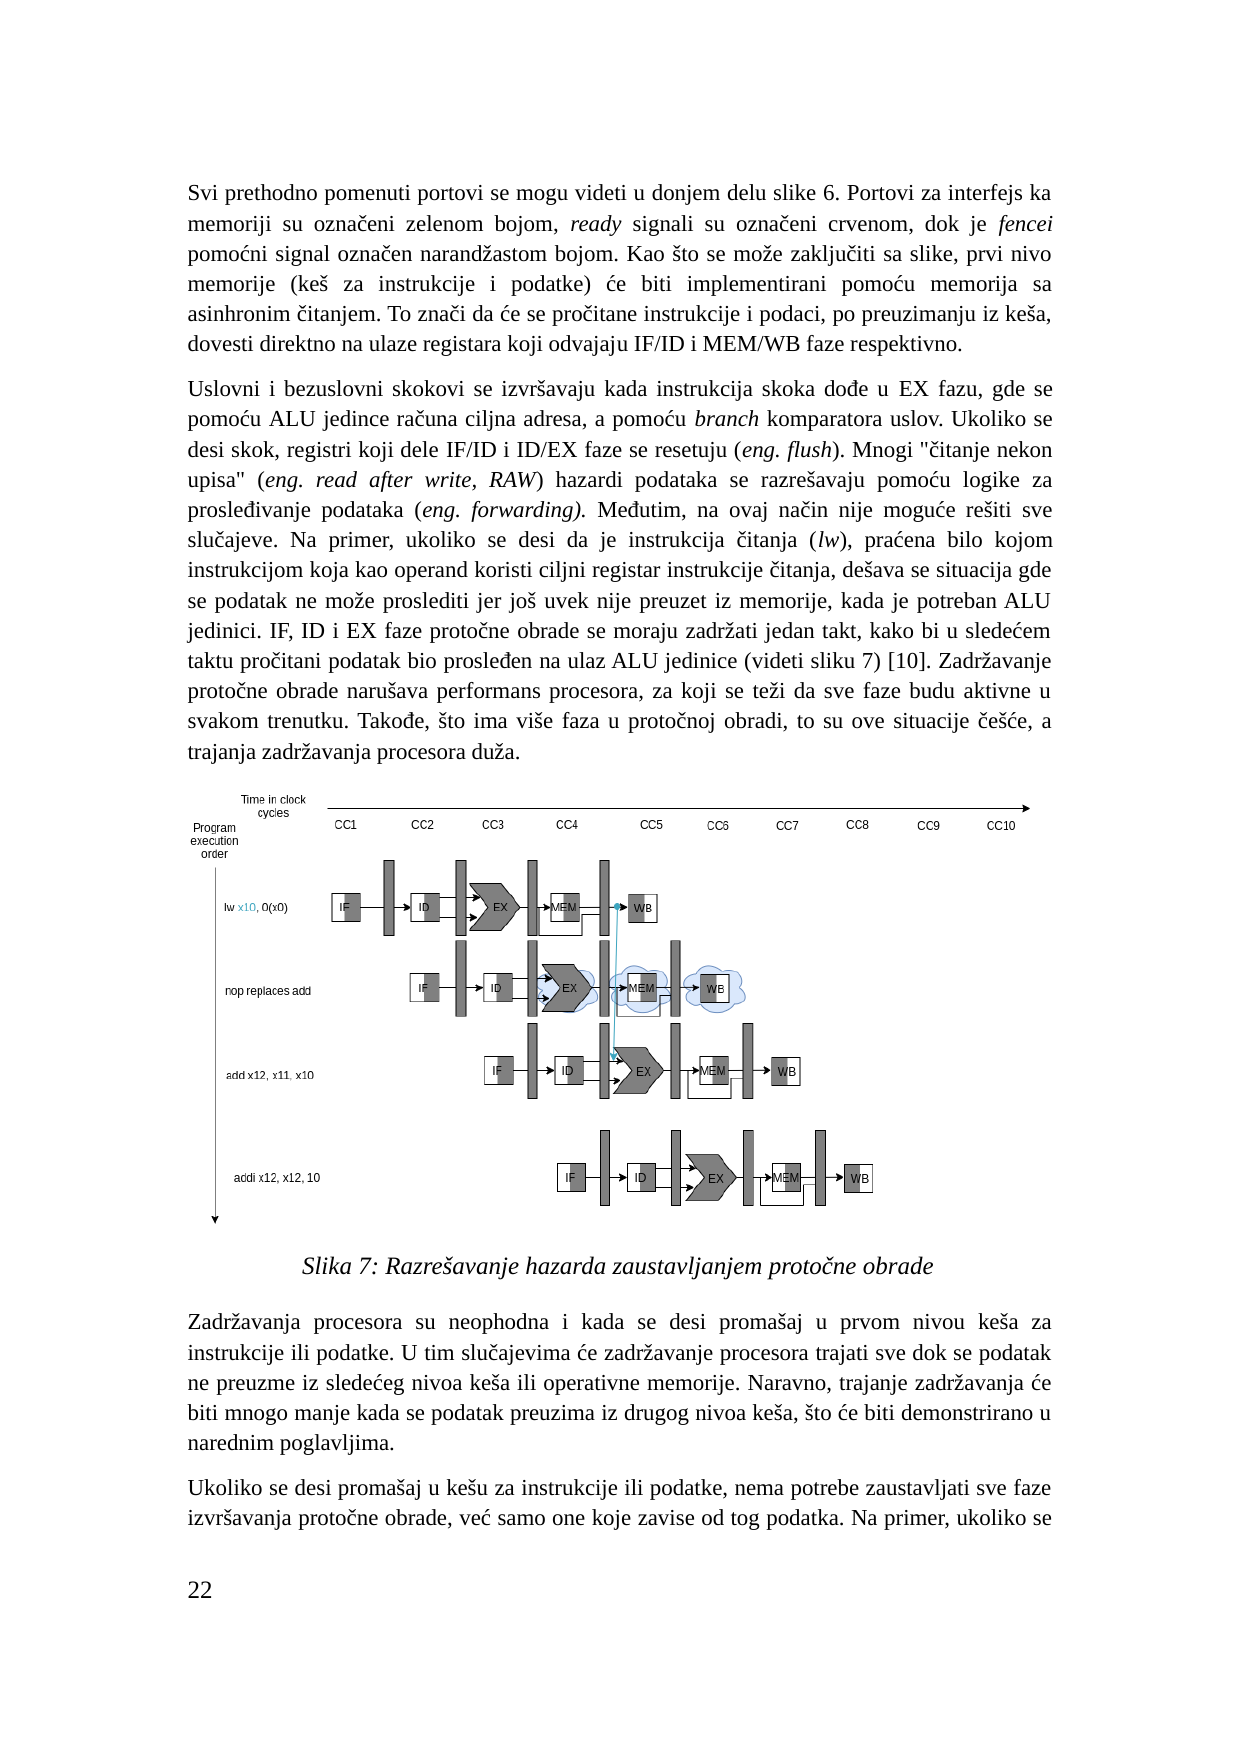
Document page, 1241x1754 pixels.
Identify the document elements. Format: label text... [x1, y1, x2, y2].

text Uslovni i bezuslovni skokovi se izvršavaju kada instrukcija skoka dođe u EX fazu, gde se pomoću ALU jedince računa ciljna adresa, a pomoću branch komparatora uslov. Ukoliko se desi skok, registri koji dele IF/ID i ID/EX faze se resetuju (eng. flush). Mnogi "čitanje nekon upisa" (eng. read after write, RAW) hazardi podataka se razrešavaju pomoću logike za prosleđivanje podataka (eng. forwarding). Međutim, na ovaj način nije moguće rešiti sve slučajeve. Na primer, ukoliko se desi da je instrukcija čitanja (lw), praćena bilo kojom instrukcijom koja kao operand koristi ciljni registar instrukcije čitanja, dešava se situacija gde se podatak ne može proslediti jer još uvek nije preuzet iz memorije, kada je potreban ALU jedinici. IF, ID i EX faze protočne obrade se moraju zadržati jedan takt, kako bi u sledećem taktu pročitani podatak bio prosleđen na ulaz ALU jedinice (videti sliku 7) [10]. Zadržavanje protočne obrade narušava performans procesora, za koji se teži da sve faze budu aktivne u svakom trenutku. Takođe, što ima više faza u protočnoj obradi, to su ove situacije češće, a trajanja zadržavanja procesora duža. [187, 375, 1053, 764]
text Svi prethodno pomenuti portovi se mogu videti u donjem delu slike 6. Portovi za interfejs ka memoriji su označeni zelenom bojom, ready signali su označeni crvenom, dok je fencei pomoćni signal označen narandžastom bojom. Kao što se može zaključiti sa slike, prvi nivo memorije (keš za instrukcije i podatke) će biti implementirani pomoću memorija sa asinhronim čitanjem. To znači da će se pročitane instrukcije i podaci, po preuzimanju iz keša, dovesti direktno na ulaze registara koji odvajaju IF/ID i MEM/WB faze respektivno. [187, 179, 1053, 357]
text Zadržavanja procesora su neophodna i kada se desi promašaj u prvom nivou keša za instrukcije ili podatke. U tim slučajevima će zadržavanje procesora trajati sve dok se podatak ne preuzme iz sledećeg nivoa keša ili operativne memorije. Naravno, trajanje zadržavanja će biti mnogo manje kada se podatak preuzima iz drugog nivoa keša, što će biti demonstrirano u narednim poglavljima. [187, 1308, 1053, 1456]
picture [186, 788, 1052, 1246]
text Slika 7: Razrešavanje hazarda zaustavljanjem protočne obrade [186, 1246, 1052, 1279]
text Ukoliko se desi promašaj u kešu za instrukcije ili podatke, nema potrebe zaustavljati sve faze izvršavanja protočne obrade, već samo one koje zavise od tog podatka. Na primer, ukoliko se [187, 1474, 1053, 1531]
